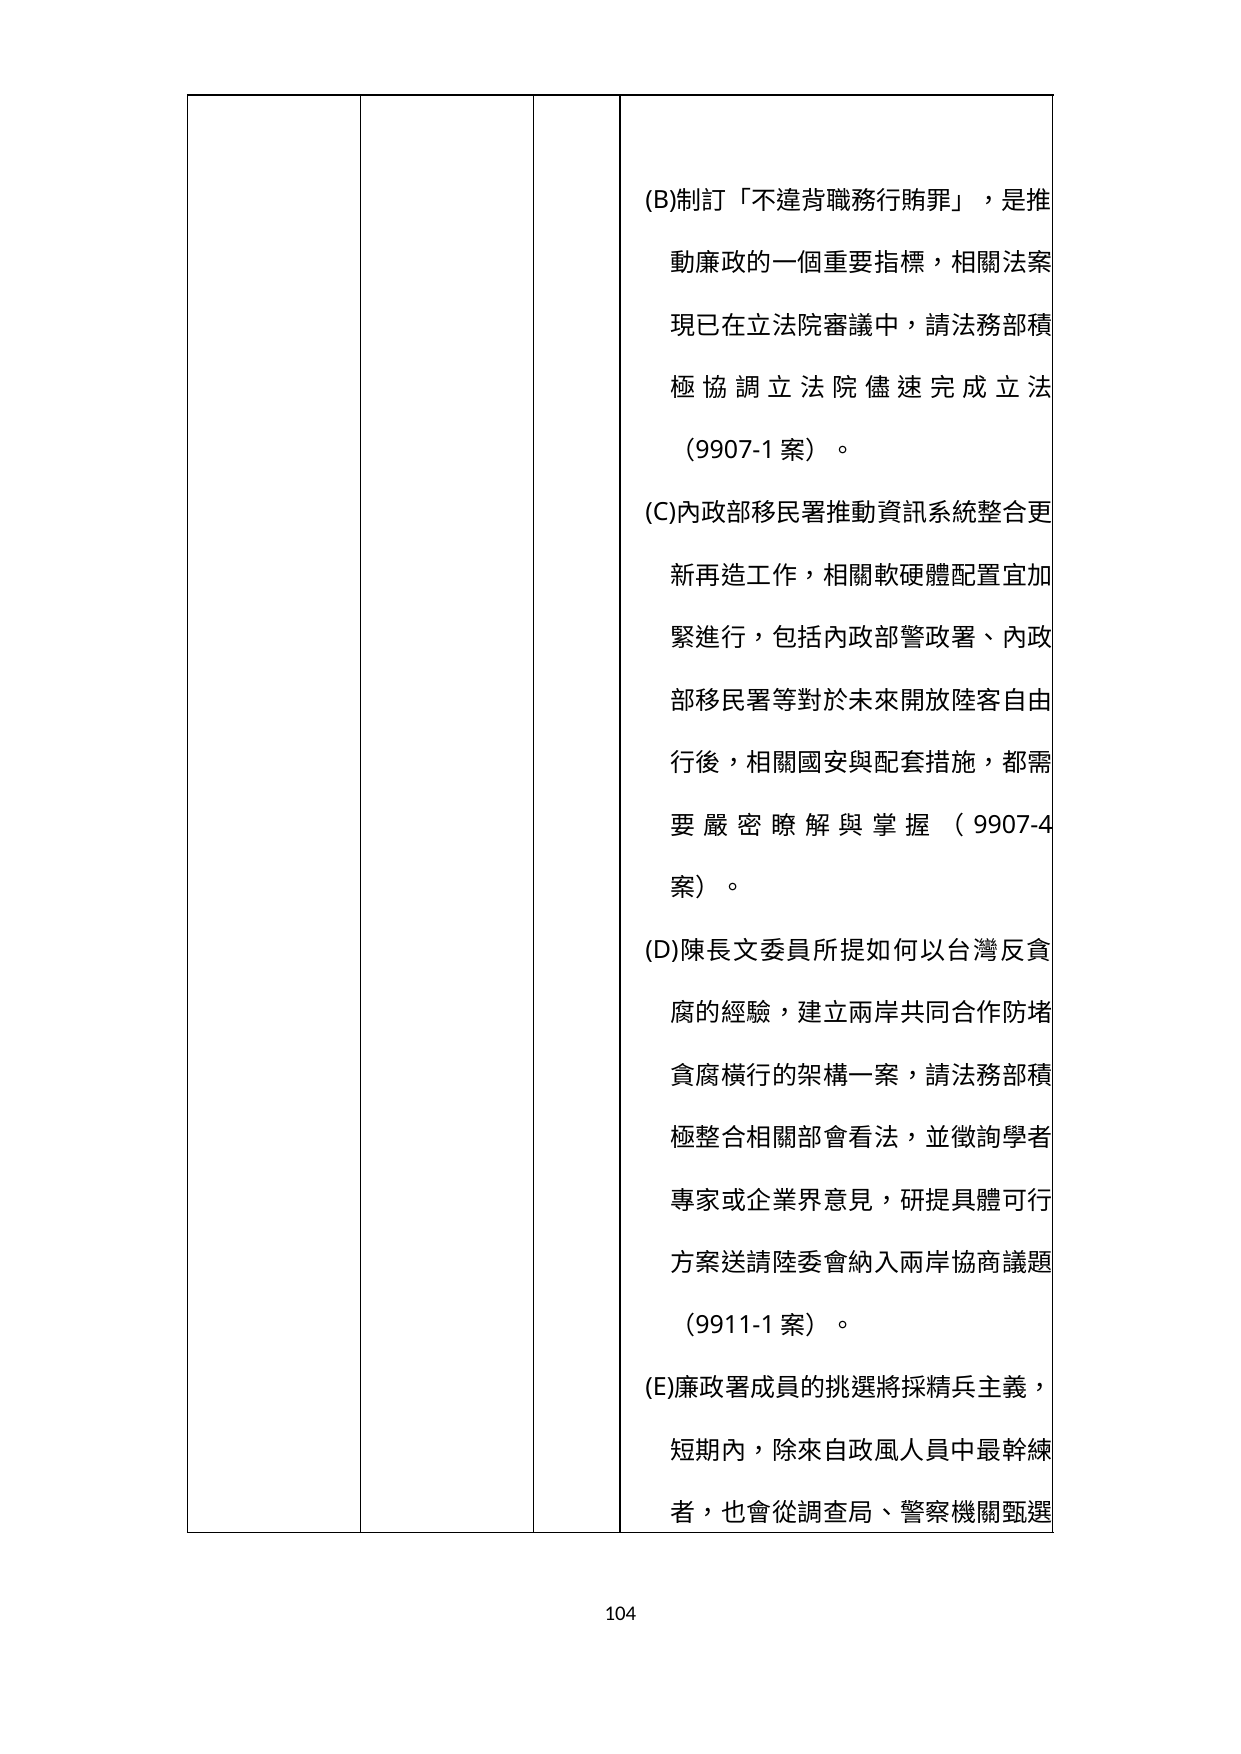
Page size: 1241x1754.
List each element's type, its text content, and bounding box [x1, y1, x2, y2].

table_cell [188, 96, 360, 1532]
table_cell [361, 96, 533, 1532]
table_cell [534, 96, 619, 1532]
table_cell (B)制訂「不違背職務行賄罪」，是推動廉政的一個重要指標，相關法案現已在立法院審議中，請法務部積極協調立法院儘速完成立法（9907-1案）。 (C)內政部移民署推動資訊系統整合更新再造工作，相關軟硬體配置宜加緊進行，包括內政部警政署、內政部移民署等對於未來開放陸客自由行後，相關國安與配套措施，都需要嚴密瞭解與掌握（9907-4案）。 (D)陳長文委員所提如何以台灣反貪腐的經驗，建立兩岸共同合作防堵貪腐橫行的架構一案，請法務部積極整合相關部會看法，並徵詢學者專家或企業界意見，研提具體可行方案送請陸委會納入兩岸協商議題（9911-1案）。 (E)廉政署成員的挑選將採精兵主義，短期內，除來自政風人員中最幹練者，也會從調查局、警察機關甄選 [621, 96, 1052, 1532]
